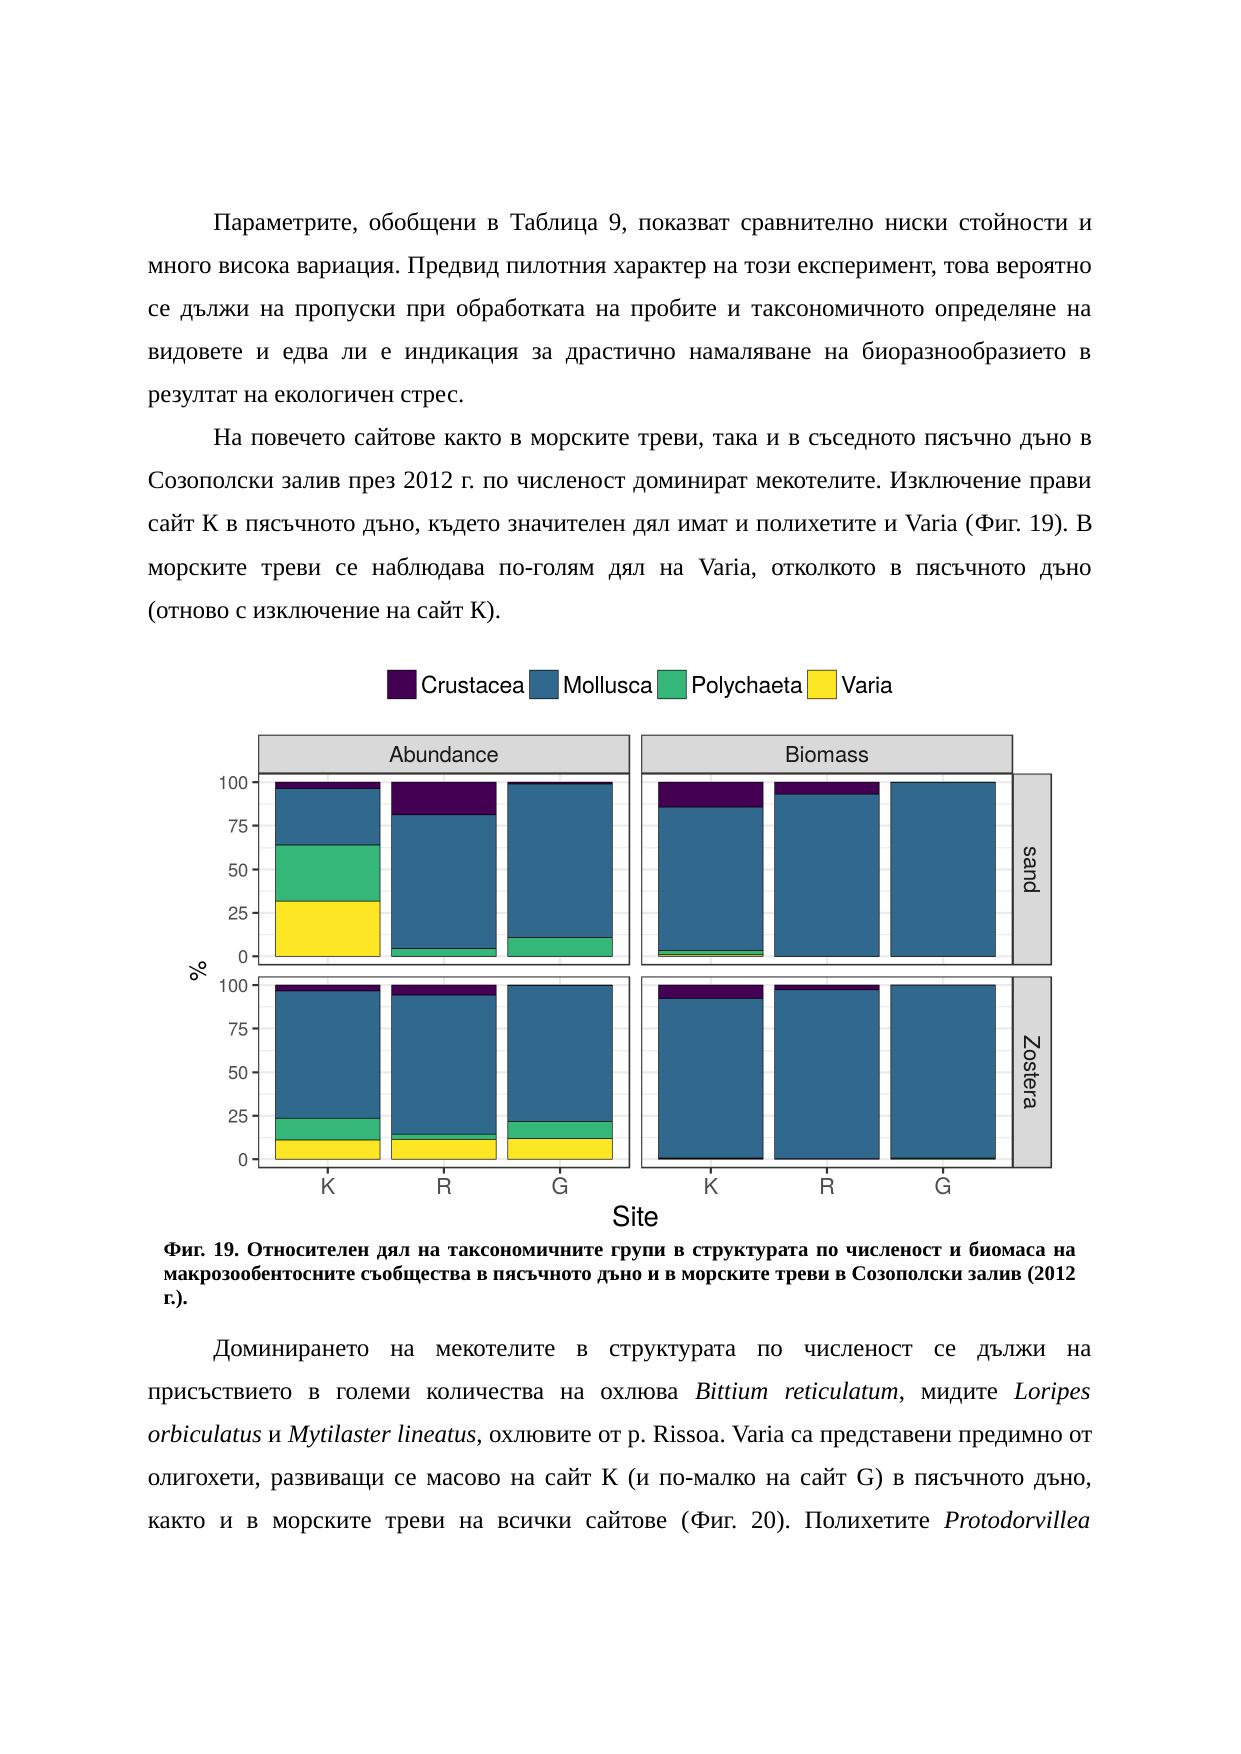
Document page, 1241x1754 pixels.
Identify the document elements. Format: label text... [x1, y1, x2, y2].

text Параметрите, обобщени в Таблица 9, показват сравнително ниски стойности и много висока вариация. Предвид пилотния характер на този експеримент, това вероятно се дължи на пропуски при обработката на пробите и таксономичното определяне на видовете и едва ли е индикация за драстично намаляване на биоразнообразието в резултат на екологичен стрес. [148, 207, 1093, 408]
text Фиг. 19. Относителен дял на таксономичните групи в структурата по численост и биомаса на макрозообентосните съобщества в пясъчното дъно и в морските треви в Созополски залив (2012 г.). [163, 1238, 1077, 1309]
picture [177, 646, 1063, 1238]
text Доминирането на мекотелите в структурата по численост се дължи на присъствието в големи количества на охлюва Bittium reticulatum, мидите Loripes orbiculatus и Mytilaster lineatus, охлювите от р. Rissoa. Varia са представени предимно от олигохети, развиващи се масово на сайт К (и по-малко на сайт G) в пясъчното дъно, както и в морските треви на всички сайтове (Фиг. 20). Полихетите Protodorvillea [148, 1333, 1093, 1534]
text На повечето сайтове както в морските треви, така и в съседното пясъчно дъно в Созополски залив през 2012 г. по численост доминират мекотелите. Изключение прави сайт К в пясъчното дъно, където значителен дял имат и полихетите и Varia (Фиг. 19). В морските треви се наблюдава по-голям дял на Varia, отколкото в пясъчното дъно (отново с изключение на сайт К). [148, 422, 1093, 623]
